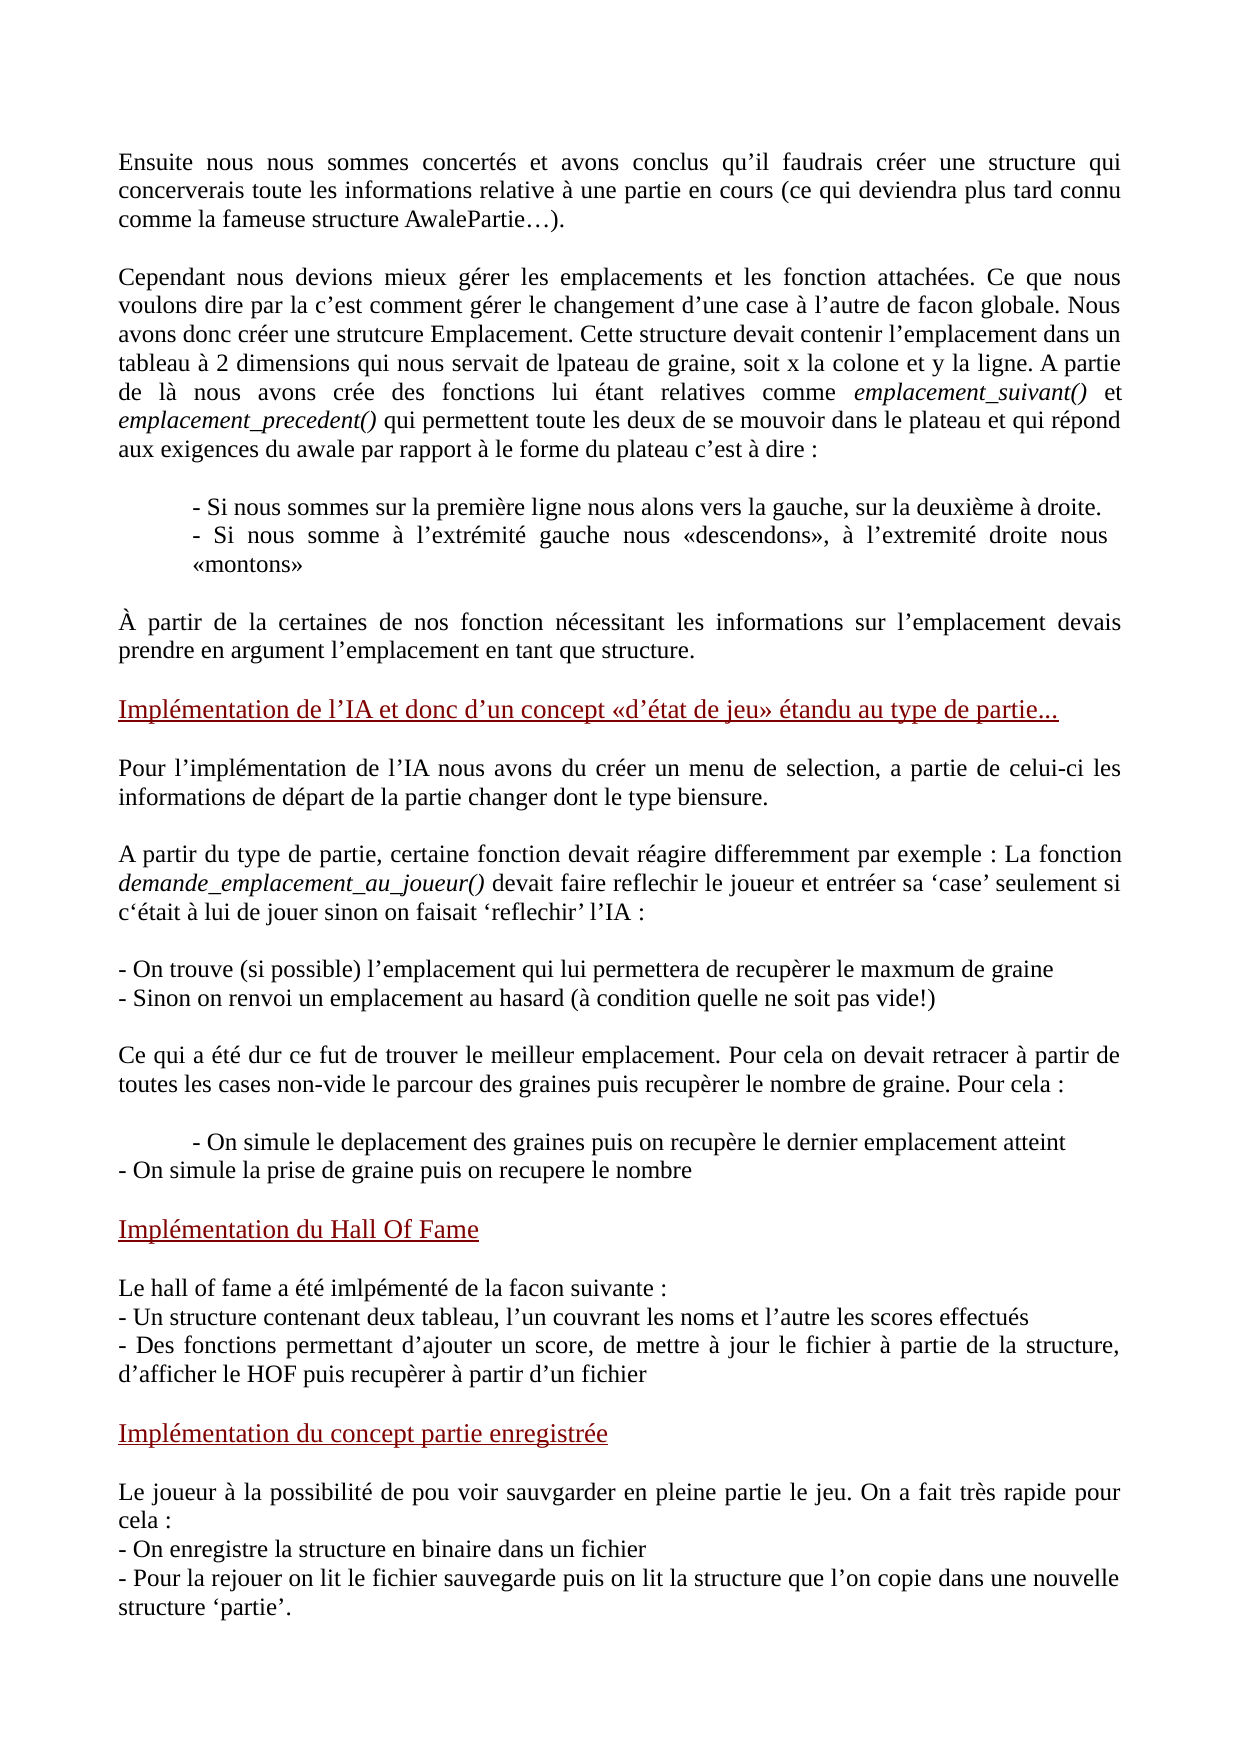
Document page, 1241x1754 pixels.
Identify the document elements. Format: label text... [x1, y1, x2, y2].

text À partir de la certaines de nos fonction nécessitant les informations sur l’emplacement devais prendre en argument l’emplacement en tant que structure. [118, 607, 1122, 664]
text - Si nous sommes sur la première ligne nous alons vers la gauche, sur la deuxième à droite. [118, 492, 1122, 521]
text - On trouve (si possible) l’emplacement qui lui permettera de recupèrer le maxmum de graine [118, 954, 1122, 983]
text Ce qui a été dur ce fut de trouver le meilleur emplacement. Pour cela on devait retracer à partir de toutes les cases non-vide le parcour des graines puis recupèrer le nombre de graine. Pour cela : [118, 1041, 1122, 1098]
text - On enregistre la structure en binaire dans un fichier [118, 1534, 1122, 1563]
text Implémentation du Hall Of Fame [118, 1213, 1122, 1244]
text Implémentation du concept partie enregistrée [118, 1417, 1122, 1448]
text - On simule le deplacement des graines puis on recupère le dernier emplacement atteint [118, 1127, 1122, 1156]
text - Si nous somme à l’extrémité gauche nous «descendons», à l’extremité droite nous «montons» [118, 521, 1122, 578]
text - Sinon on renvoi un emplacement au hasard (à condition quelle ne soit pas vide!) [118, 983, 1122, 1012]
text - On simule la prise de graine puis on recupere le nombre [118, 1156, 1122, 1184]
text - Un structure contenant deux tableau, l’un couvrant les noms et l’autre les scores effectués [118, 1302, 1122, 1330]
text A partir du type de partie, certaine fonction devait réagire differemment par exemple : La fonction demande_emplacement_au_joueur() devait faire reflechir le joueur et entréer sa ‘case’ seulement si c‘était à lui de jouer sinon on faisait ‘reflechir’ l’IA : [118, 839, 1122, 926]
text Implémentation de l’IA et donc d’un concept «d’état de jeu» étandu au type de partie... [118, 693, 1122, 724]
text Pour l’implémentation de l’IA nous avons du créer un menu de selection, a partie de celui-ci les informations de départ de la partie changer dont le type biensure. [118, 753, 1122, 811]
text - Pour la rejouer on lit le fichier sauvegarde puis on lit la structure que l’on copie dans une nouvelle structure ‘partie’. [118, 1563, 1122, 1620]
text Le hall of fame a été imlpémenté de la facon suivante : [118, 1273, 1122, 1302]
text Le joueur à la possibilité de pou voir sauvgarder en pleine partie le jeu. On a fait très rapide pour cela : [118, 1477, 1122, 1534]
text Cependant nous devions mieux gérer les emplacements et les fonction attachées. Ce que nous voulons dire par la c’est comment gérer le changement d’une case à l’autre de facon globale. Nous avons donc créer une strutcure Emplacement. Cette structure devait contenir l’emplacement dans un tableau à 2 dimensions qui nous servait de lpateau de graine, soit x la colone et y la ligne. A partie de là nous avons crée des fonctions lui étant relatives comme emplacement_suivant() et emplacement_precedent() qui permettent toute les deux de se mouvoir dans le plateau et qui répond aux exigences du awale par rapport à le forme du plateau c’est à dire : [118, 262, 1122, 463]
text - Des fonctions permettant d’ajouter un score, de mettre à jour le fichier à partie de la structure, d’afficher le HOF puis recupèrer à partir d’un fichier [118, 1330, 1122, 1388]
text Ensuite nous nous sommes concertés et avons conclus qu’il faudrais créer une structure qui concerverais toute les informations relative à une partie en cours (ce qui deviendra plus tard connu comme la fameuse structure AwalePartie…). [118, 147, 1122, 233]
